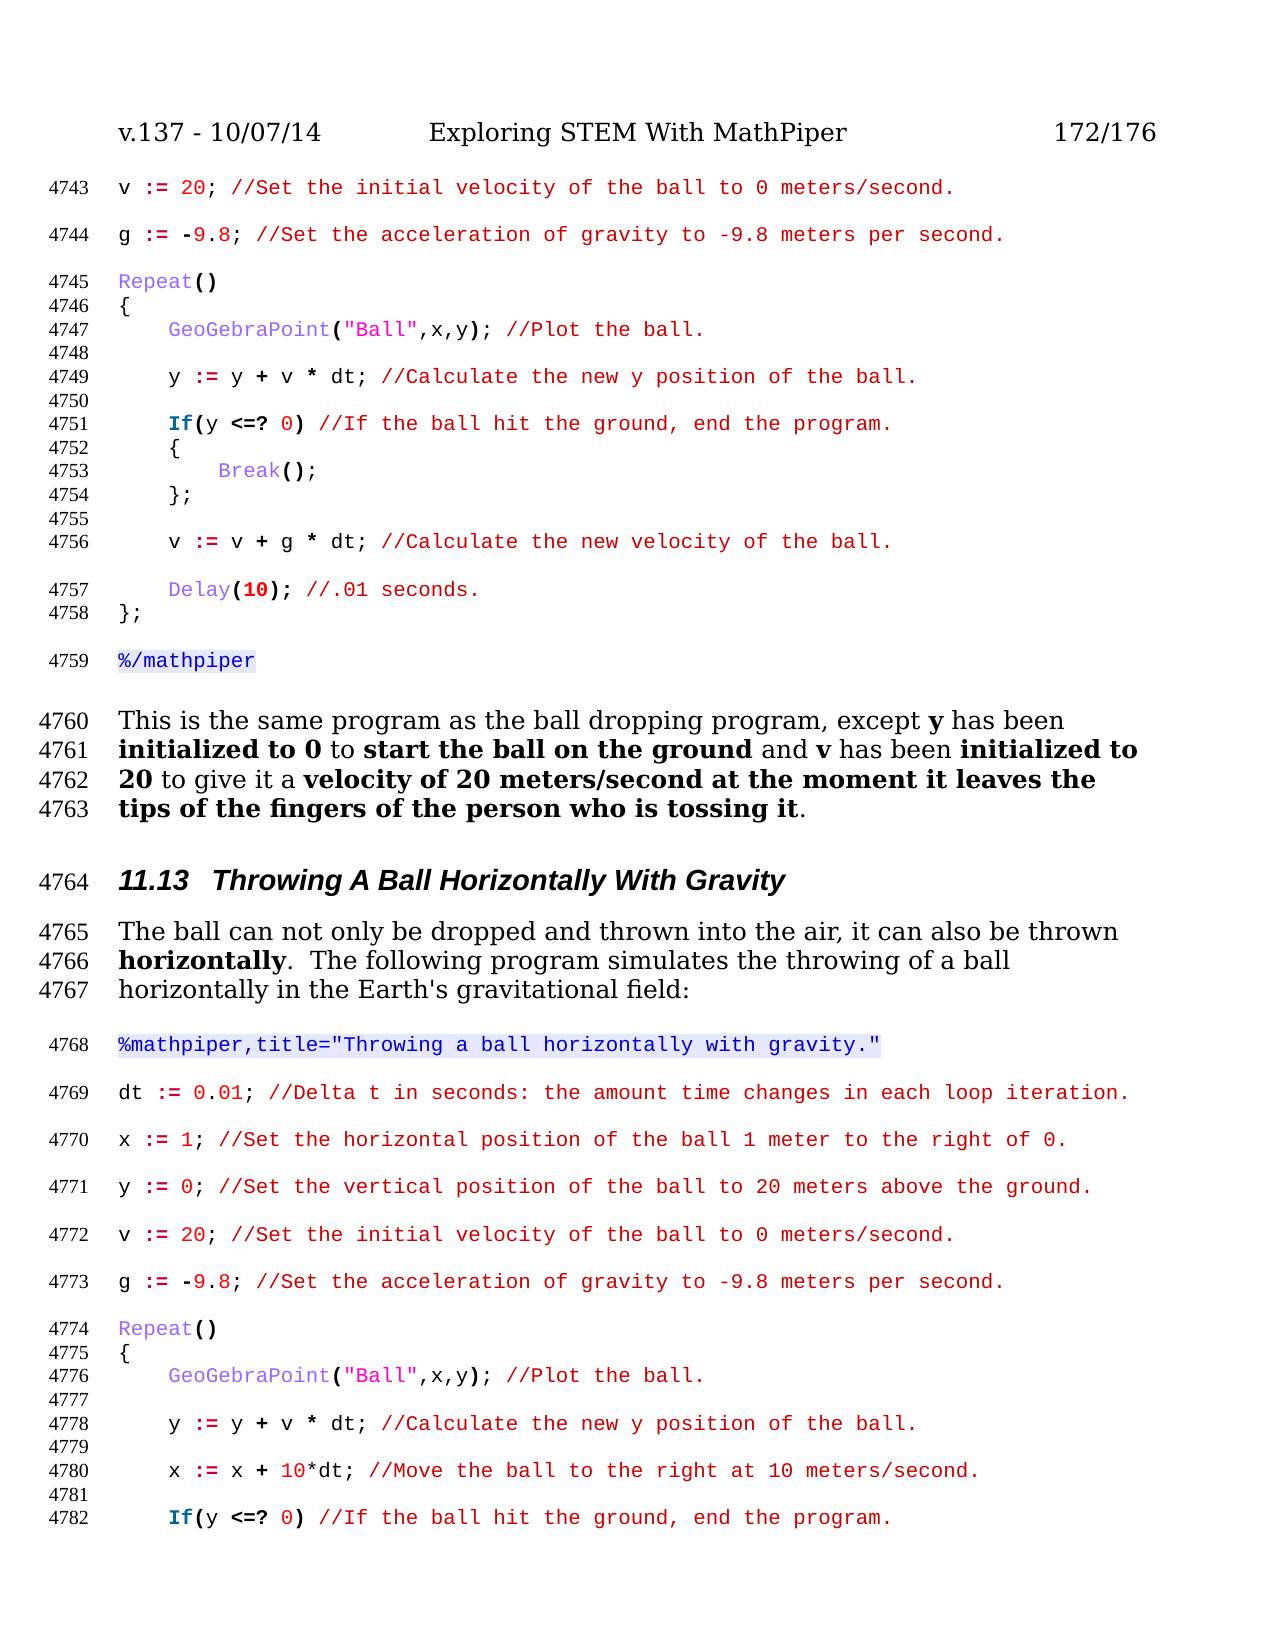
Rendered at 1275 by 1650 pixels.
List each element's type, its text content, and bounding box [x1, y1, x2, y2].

text Delay(10); //.01 seconds. [118, 579, 1157, 602]
text { [118, 1342, 1157, 1365]
text Break(); [118, 461, 1157, 484]
text %/mathpiper [118, 650, 1157, 673]
text y := 0; //Set the vertical position of the ball to 20 meters above the ground. [118, 1176, 1157, 1200]
text g := -9.8; //Set the acceleration of gravity to -9.8 meters per second. [118, 1271, 1157, 1294]
text { [118, 437, 1157, 461]
text If(y <=? 0) //If the ball hit the ground, end the program. [118, 413, 1157, 437]
text v := 20; //Set the initial velocity of the ball to 0 meters/second. [118, 177, 1157, 200]
text }; [118, 484, 1157, 508]
text { [118, 295, 1157, 319]
text }; [118, 602, 1157, 626]
text x := x + 10*dt; //Move the ball to the right at 10 meters/second. [118, 1460, 1157, 1484]
text v := v + g * dt; //Calculate the new velocity of the ball. [118, 531, 1157, 555]
text The ball can not only be dropped and thrown into the air, it can also be thrown horizontally. The following program simulates the throwing of a ball horizontally in the Earth's gravitational field: [118, 917, 1157, 1005]
text x := 1; //Set the horizontal position of the ball 1 meter to the right of 0. [118, 1129, 1157, 1153]
text Repeat() [118, 1318, 1157, 1342]
subtitle Throwing A Ball Horizontally With Gravity [118, 862, 1157, 896]
text This is the same program as the ball dropping program, except y has been initialized to 0 to start the ball on the ground and v has been initialized to 20 to give it a velocity of 20 meters/second at the moment it leaves the tips of the fingers of the person who is tossing it. [118, 706, 1157, 823]
text y := y + v * dt; //Calculate the new y position of the ball. [118, 1413, 1157, 1436]
text Repeat() [118, 271, 1157, 295]
text If(y <=? 0) //If the ball hit the ground, end the program. [118, 1507, 1157, 1531]
text GeoGebraPoint("Ball",x,y); //Plot the ball. [118, 319, 1157, 342]
text GeoGebraPoint("Ball",x,y); //Plot the ball. [118, 1365, 1157, 1389]
text g := -9.8; //Set the acceleration of gravity to -9.8 meters per second. [118, 224, 1157, 248]
text v := 20; //Set the initial velocity of the ball to 0 meters/second. [118, 1223, 1157, 1247]
text y := y + v * dt; //Calculate the new y position of the ball. [118, 366, 1157, 389]
text %mathpiper,title="Throwing a ball horizontally with gravity." [118, 1034, 1157, 1058]
text dt := 0.01; //Delta t in seconds: the amount time changes in each loop iteration. [118, 1082, 1157, 1105]
